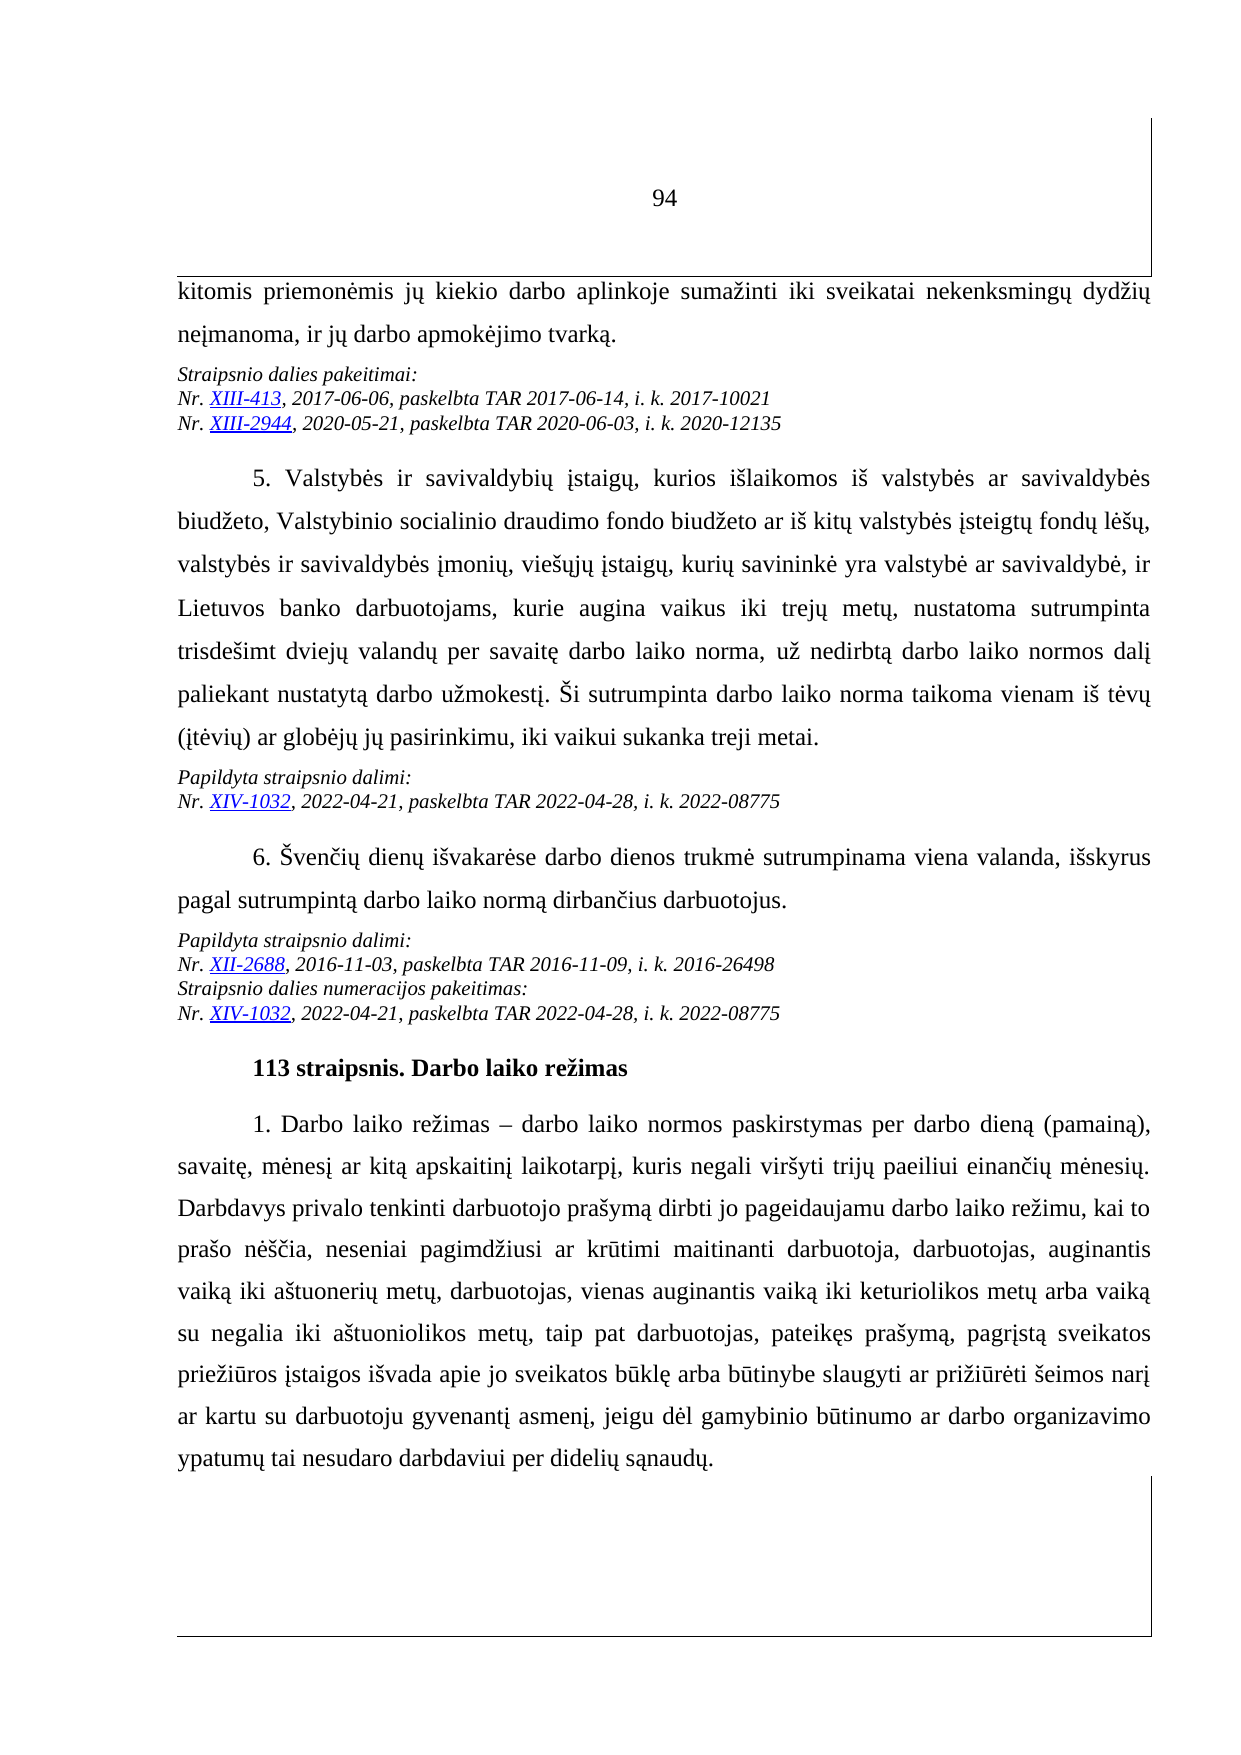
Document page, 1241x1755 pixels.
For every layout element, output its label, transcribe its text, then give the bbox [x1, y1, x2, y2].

text Straipsnio dalies pakeitimai: [177, 362, 1152, 386]
text 6. Švenčių dienų išvakarėse darbo dienos trukmė sutrumpinama viena valanda, išskyrus pagal sutrumpintą darbo laiko normą dirbančius darbuotojus. [177, 842, 1152, 914]
text Nr. XIII-413, 2017-06-06, paskelbta TAR 2017-06-14, i. k. 2017-10021 [177, 386, 1152, 410]
subtitle 113 straipsnis. Darbo laiko režimas [177, 1053, 1152, 1082]
text Papildyta straipsnio dalimi: [177, 765, 1152, 789]
text kitomis priemonėmis jų kiekio darbo aplinkoje sumažinti iki sveikatai nekenksmingų dydžių neįmanoma, ir jų darbo apmokėjimo tvarką. [177, 276, 1152, 348]
text Straipsnio dalies numeracijos pakeitimas: [177, 976, 1152, 1000]
text Papildyta straipsnio dalimi: [177, 928, 1152, 952]
text Nr. XIII-2944, 2020-05-21, paskelbta TAR 2020-06-03, i. k. 2020-12135 [177, 410, 1152, 434]
text Nr. XIV-1032, 2022-04-21, paskelbta TAR 2022-04-28, i. k. 2022-08775 [177, 789, 1152, 813]
text 1. Darbo laiko režimas – darbo laiko normos paskirstymas per darbo dieną (pamainą), savaitę, mėnesį ar kitą apskaitinį laikotarpį, kuris negali viršyti trijų paeiliui einančių mėnesių. Darbdavys privalo tenkinti darbuotojo prašymą dirbti jo pageidaujamu darbo laiko režimu, kai to prašo nėščia, neseniai pagimdžiusi ar krūtimi maitinanti darbuotoja, darbuotojas, auginantis vaiką iki aštuonerių metų, darbuotojas, vienas auginantis vaiką iki keturiolikos metų arba vaiką su negalia iki aštuoniolikos metų, taip pat darbuotojas, pateikęs prašymą, pagrįstą sveikatos priežiūros įstaigos išvada apie jo sveikatos būklę arba būtinybe slaugyti ar prižiūrėti šeimos narį ar kartu su darbuotoju gyvenantį asmenį, jeigu dėl gamybinio būtinumo ar darbo organizavimo ypatumų tai nesudaro darbdaviui per didelių sąnaudų. [177, 1096, 1152, 1471]
text 5. Valstybės ir savivaldybių įstaigų, kurios išlaikomos iš valstybės ar savivaldybės biudžeto, Valstybinio socialinio draudimo fondo biudžeto ar iš kitų valstybės įsteigtų fondų lėšų, valstybės ir savivaldybės įmonių, viešųjų įstaigų, kurių savininkė yra valstybė ar savivaldybė, ir Lietuvos banko darbuotojams, kurie augina vaikus iki trejų metų, nustatoma sutrumpinta trisdešimt dviejų valandų per savaitę darbo laiko norma, už nedirbtą darbo laiko normos dalį paliekant nustatytą darbo užmokestį. Ši sutrumpinta darbo laiko norma taikoma vienam iš tėvų (įtėvių) ar globėjų jų pasirinkimu, iki vaikui sukanka treji metai. [177, 463, 1152, 751]
text Nr. XII-2688, 2016-11-03, paskelbta TAR 2016-11-09, i. k. 2016-26498 [177, 952, 1152, 976]
text Nr. XIV-1032, 2022-04-21, paskelbta TAR 2022-04-28, i. k. 2022-08775 [177, 1000, 1152, 1024]
